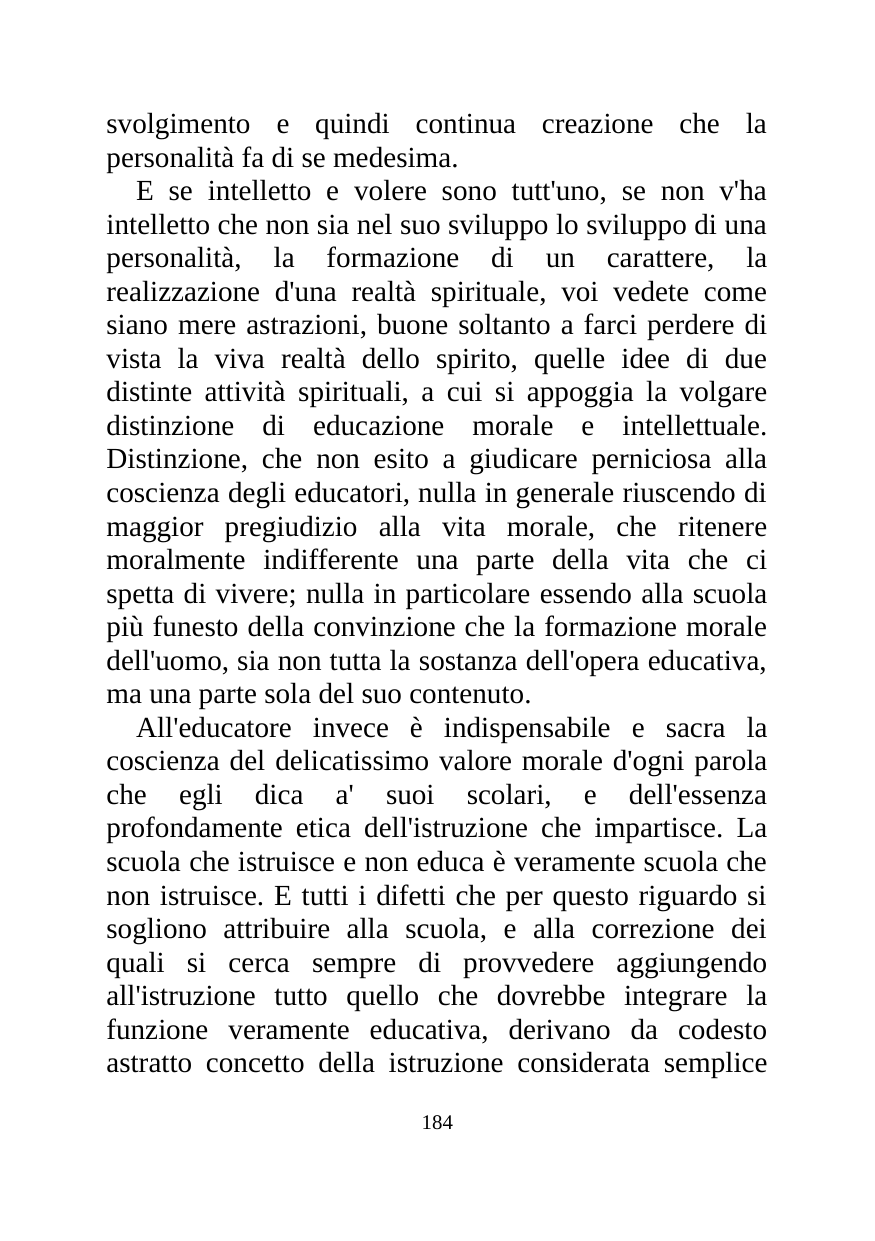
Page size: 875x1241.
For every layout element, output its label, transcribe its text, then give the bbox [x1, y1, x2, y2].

text svolgimento e quindi continua creazione che la personalità fa di se medesima. [106, 106, 768, 173]
text All'educatore invece è indispensabile e sacra la coscienza del delicatissimo valore morale d'ogni parola che egli dica a' suoi scolari, e dell'essenza profondamente etica dell'istruzione che impartisce. La scuola che istruisce e non educa è veramente scuola che non istruisce. E tutti i difetti che per questo riguardo si sogliono attribuire alla scuola, e alla correzione dei quali si cerca sempre di provvedere aggiungendo all'istruzione tutto quello che dovrebbe integrare la funzione veramente educativa, derivano da codesto astratto concetto della istruzione considerata semplice [106, 710, 768, 1079]
text E se intelletto e volere sono tutt'uno, se non v'ha intelletto che non sia nel suo sviluppo lo sviluppo di una personalità, la formazione di un carattere, la realizzazione d'una realtà spirituale, voi vedete come siano mere astrazioni, buone soltanto a farci perdere di vista la viva realtà dello spirito, quelle idee di due distinte attività spirituali, a cui si appoggia la volgare distinzione di educazione morale e intellettuale. Distinzione, che non esito a giudicare perniciosa alla coscienza degli educatori, nulla in generale riuscendo di maggior pregiudizio alla vita morale, che ritenere moralmente indifferente una parte della vita che ci spetta di vivere; nulla in particolare essendo alla scuola più funesto della convinzione che la formazione morale dell'uomo, sia non tutta la sostanza dell'opera educativa, ma una parte sola del suo contenuto. [106, 173, 768, 710]
